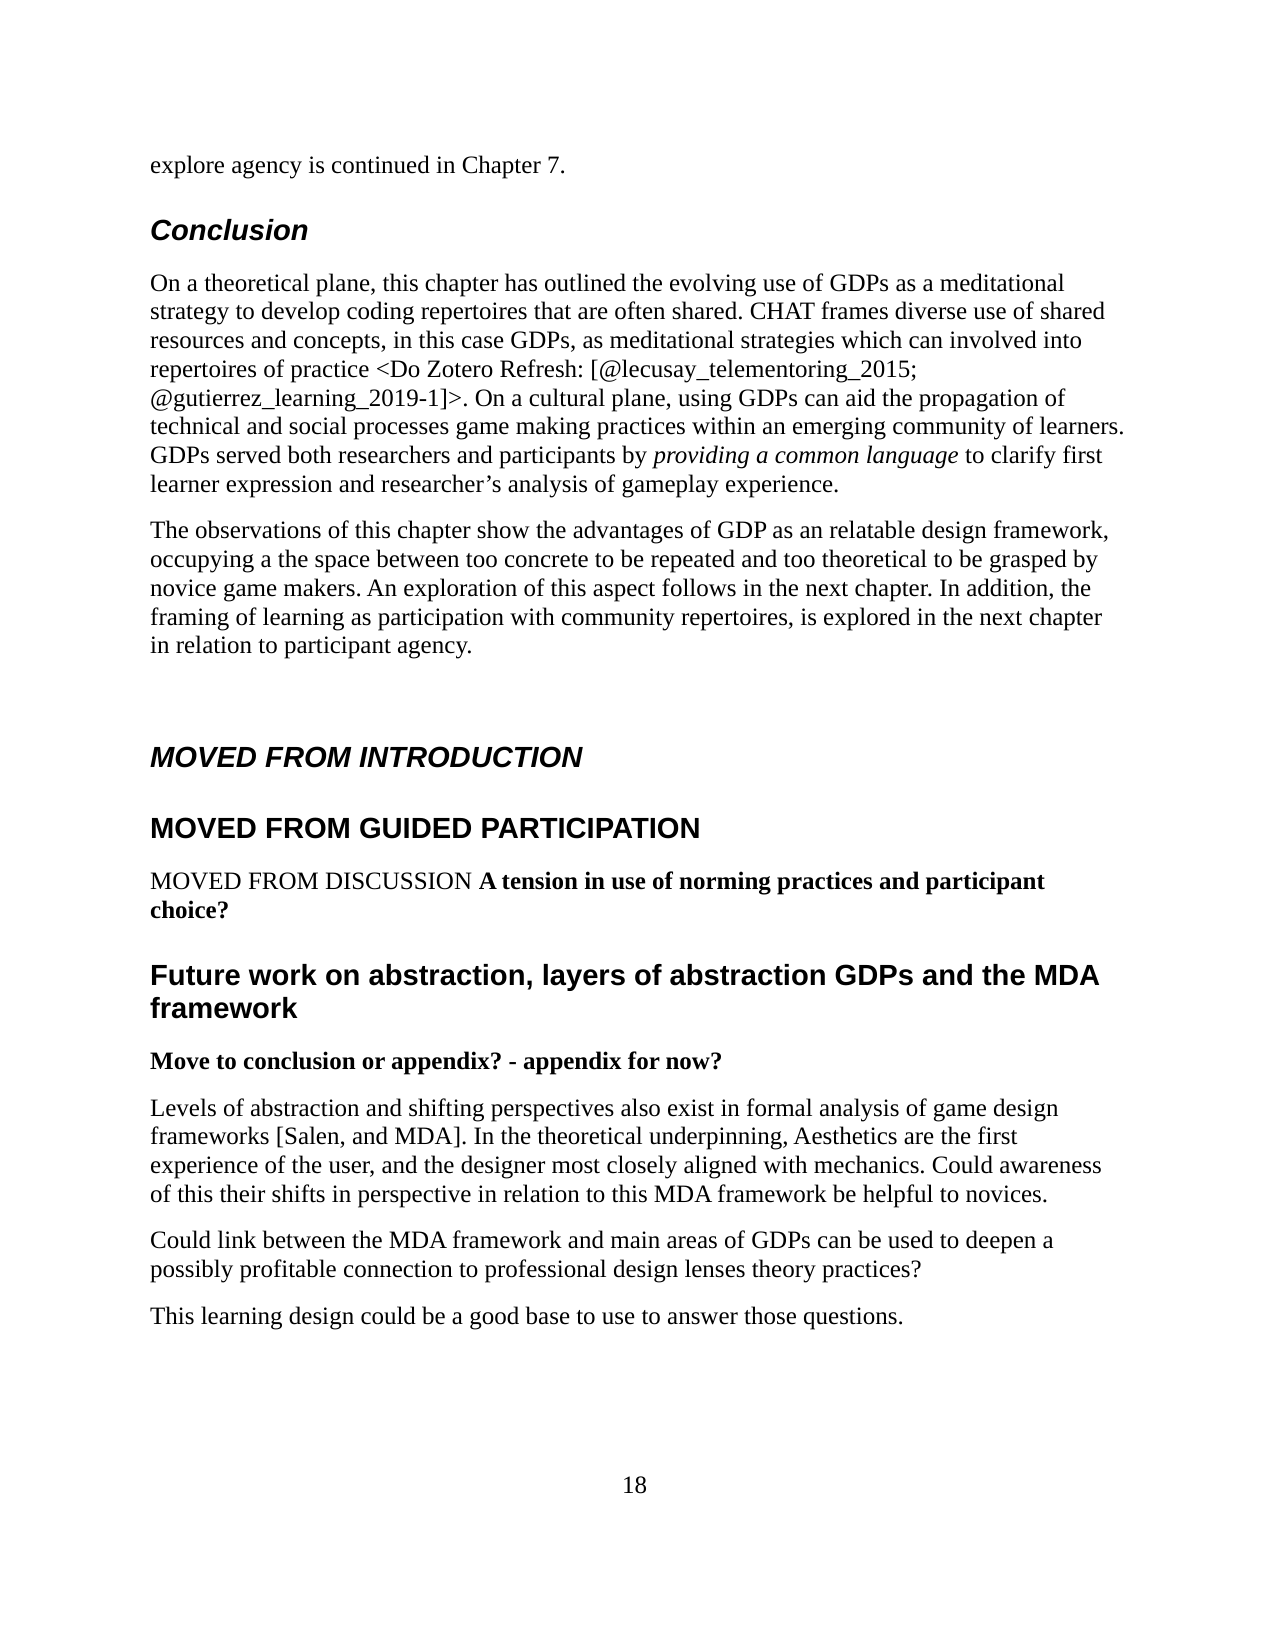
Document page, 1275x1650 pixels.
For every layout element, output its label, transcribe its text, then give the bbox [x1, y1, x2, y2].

text The observations of this chapter show the advantages of GDP as an relatable design framework, occupying a the space between too concrete to be repeated and too theoretical to be grasped by novice game makers. An exploration of this aspect follows in the next chapter. In addition, the framing of learning as participation with community repertoires, is explored in the next chapter in relation to participant agency. [150, 516, 1125, 659]
subtitle MOVED FROM INTRODUCTION [150, 740, 1125, 773]
subtitle Future work on abstraction, layers of abstraction GDPs and the MDA framework [150, 957, 1125, 1024]
subtitle MOVED FROM GUIDED PARTICIPATION [150, 811, 1125, 844]
text On a theoretical plane, this chapter has outlined the evolving use of GDPs as a meditational strategy to develop coding repertoires that are often shared. CHAT frames diverse use of shared resources and concepts, in this case GDPs, as meditational strategies which can involved into repertoires of practice <Do Zotero Refresh: [@lecusay_telementoring_2015; @gutierrez_learning_2019-1]>. On a cultural plane, using GDPs can aid the propagation of technical and social processes game making practices within an emerging community of learners. GDPs served both researchers and participants by providing a common language to clarify first learner expression and researcher’s analysis of gameplay experience. [150, 268, 1125, 498]
text explore agency is continued in Chapter 7. [150, 150, 1125, 179]
subtitle Conclusion [150, 213, 1125, 246]
text Could link between the MDA framework and main areas of GDPs can be used to deepen a possibly profitable connection to professional design lenses theory practices? [150, 1226, 1125, 1283]
text MOVED FROM DISCUSSION A tension in use of norming practices and participant choice? [150, 866, 1125, 923]
text Move to conclusion or appendix? - appendix for now? [150, 1046, 1125, 1075]
text This learning design could be a good base to use to answer those questions. [150, 1301, 1125, 1330]
text Levels of abstraction and shifting perspectives also exist in formal analysis of game design frameworks [Salen, and MDA]. In the theoretical underpinning, Aesthetics are the first experience of the user, and the designer most closely aligned with mechanics. Could awareness of this their shifts in perspective in relation to this MDA framework be helpful to novices. [150, 1093, 1125, 1208]
